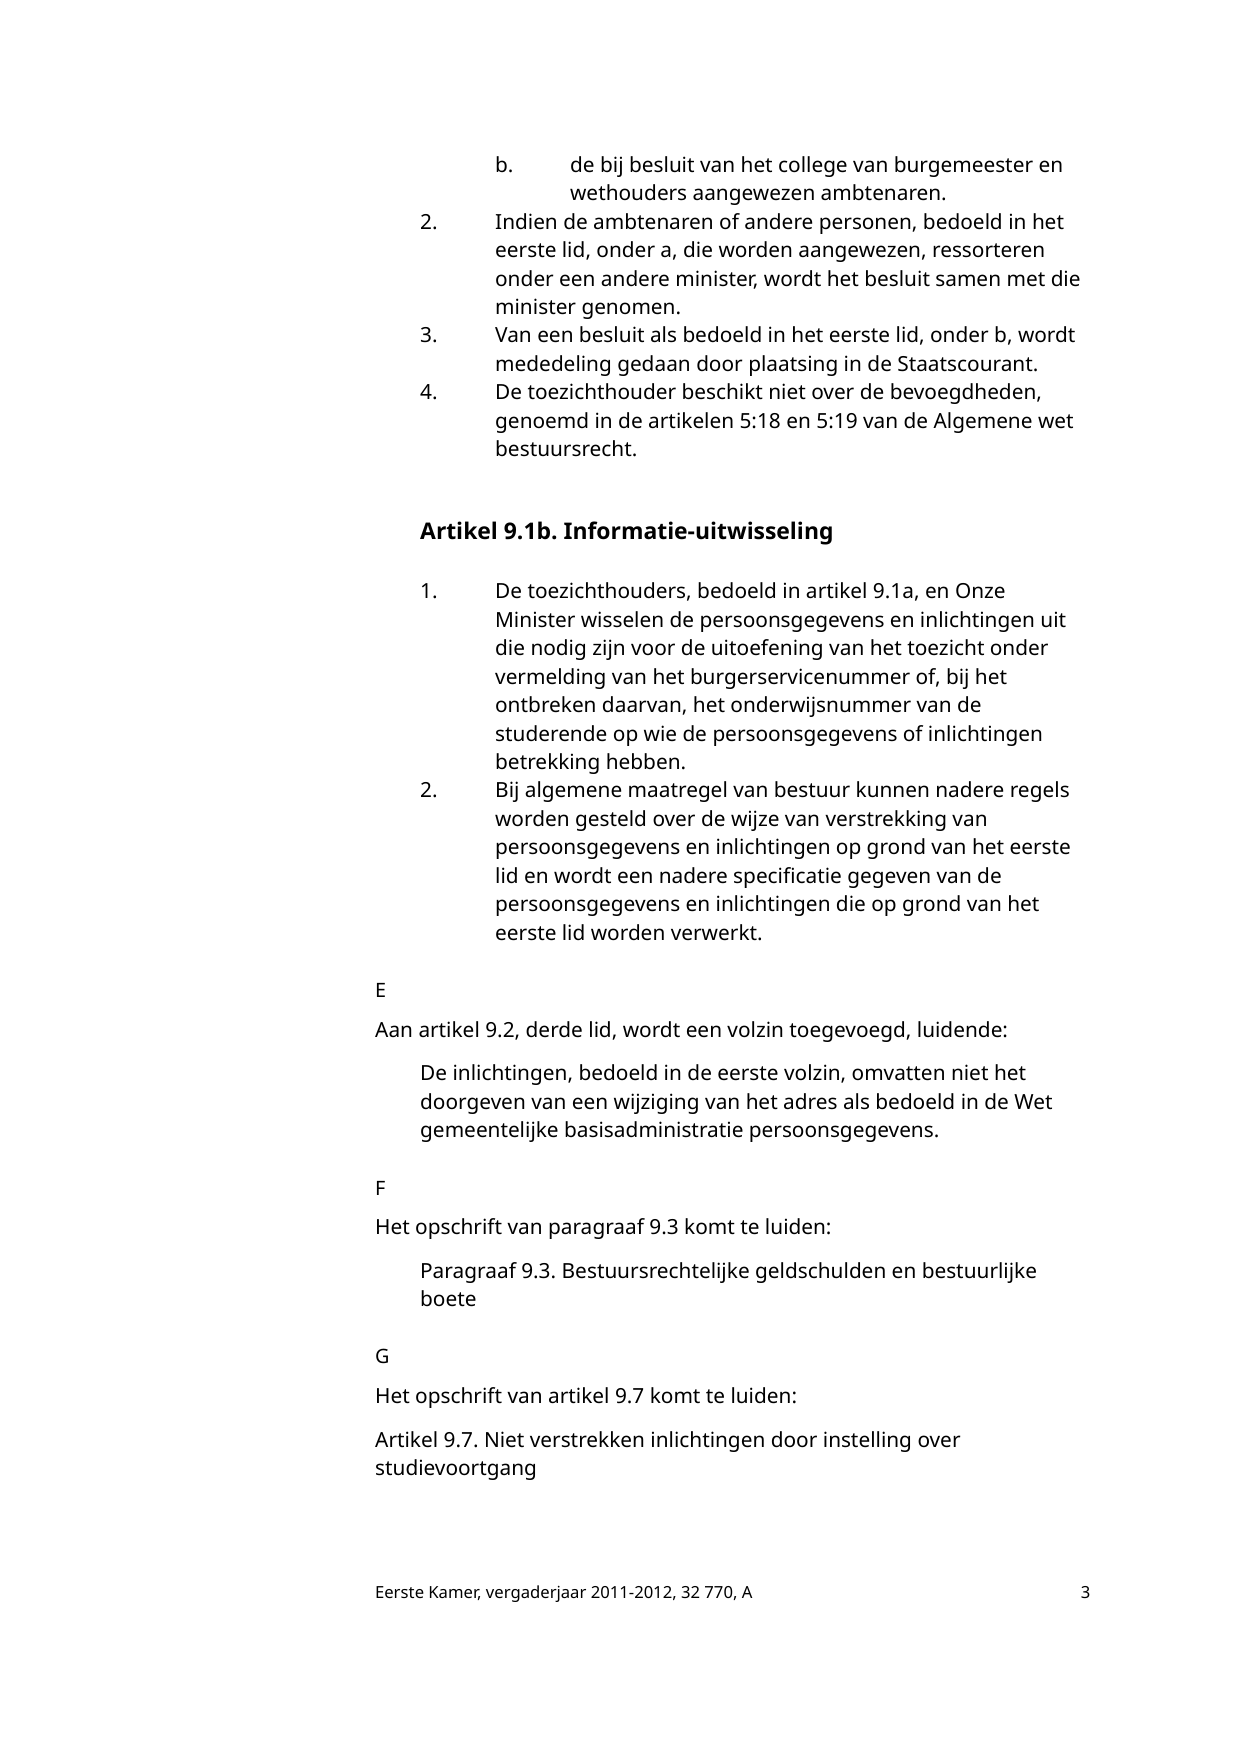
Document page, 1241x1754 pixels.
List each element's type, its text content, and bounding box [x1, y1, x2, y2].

list De toezichthouders, bedoeld in artikel 9.1a, en Onze Minister wisselen de persoonsgegevens en inlichtingen uit die nodig zijn voor de uitoefening van het toezicht onder vermelding van het burgerservicenummer of, bij het ontbreken daarvan, het onderwijsnummer van de studerende op wie de persoonsgegevens of inlichtingen betrekking hebben. [420, 577, 1090, 776]
text Aan artikel 9.2, derde lid, wordt een volzin toegevoegd, luidende: [375, 1015, 1090, 1043]
subtitle Artikel 9.7. Niet verstrekken inlichtingen door instelling over studievoortgang [375, 1425, 1090, 1482]
text F [375, 1174, 1090, 1201]
text Het opschrift van artikel 9.7 komt te luiden: [375, 1382, 1090, 1410]
list Indien de ambtenaren of andere personen, bedoeld in het eerste lid, onder a, die worden aangewezen, ressorteren onder een andere minister, wordt het besluit samen met die minister genomen. [420, 207, 1090, 321]
subtitle Artikel 9.1b. Informatie-uitwisseling [420, 515, 1090, 547]
text E [375, 976, 1090, 1003]
list De toezichthouder beschikt niet over de bevoegdheden, genoemd in de artikelen 5:18 en 5:19 van de Algemene wet bestuursrecht. [420, 377, 1090, 463]
list Bij algemene maatregel van bestuur kunnen nadere regels worden gesteld over de wijze van verstrekking van persoonsgegevens en inlichtingen op grond van het eerste lid en wordt een nadere specificatie gegeven van de persoonsgegevens en inlichtingen die op grond van het eerste lid worden verwerkt. [420, 776, 1090, 946]
list de bij besluit van het college van burgemeester en wethouders aangewezen ambtenaren. [495, 150, 1090, 207]
list Van een besluit als bedoeld in het eerste lid, onder b, wordt mededeling gedaan door plaatsing in de Staatscourant. [420, 321, 1090, 377]
text Het opschrift van paragraaf 9.3 komt te luiden: [375, 1212, 1090, 1241]
text De inlichtingen, bedoeld in de eerste volzin, omvatten niet het doorgeven van een wijziging van het adres als bedoeld in de Wet gemeentelijke basisadministratie persoonsgegevens. [420, 1058, 1090, 1144]
text G [375, 1343, 1090, 1370]
subtitle Paragraaf 9.3. Bestuursrechtelijke geldschulden en bestuurlijke boete [420, 1256, 1090, 1313]
